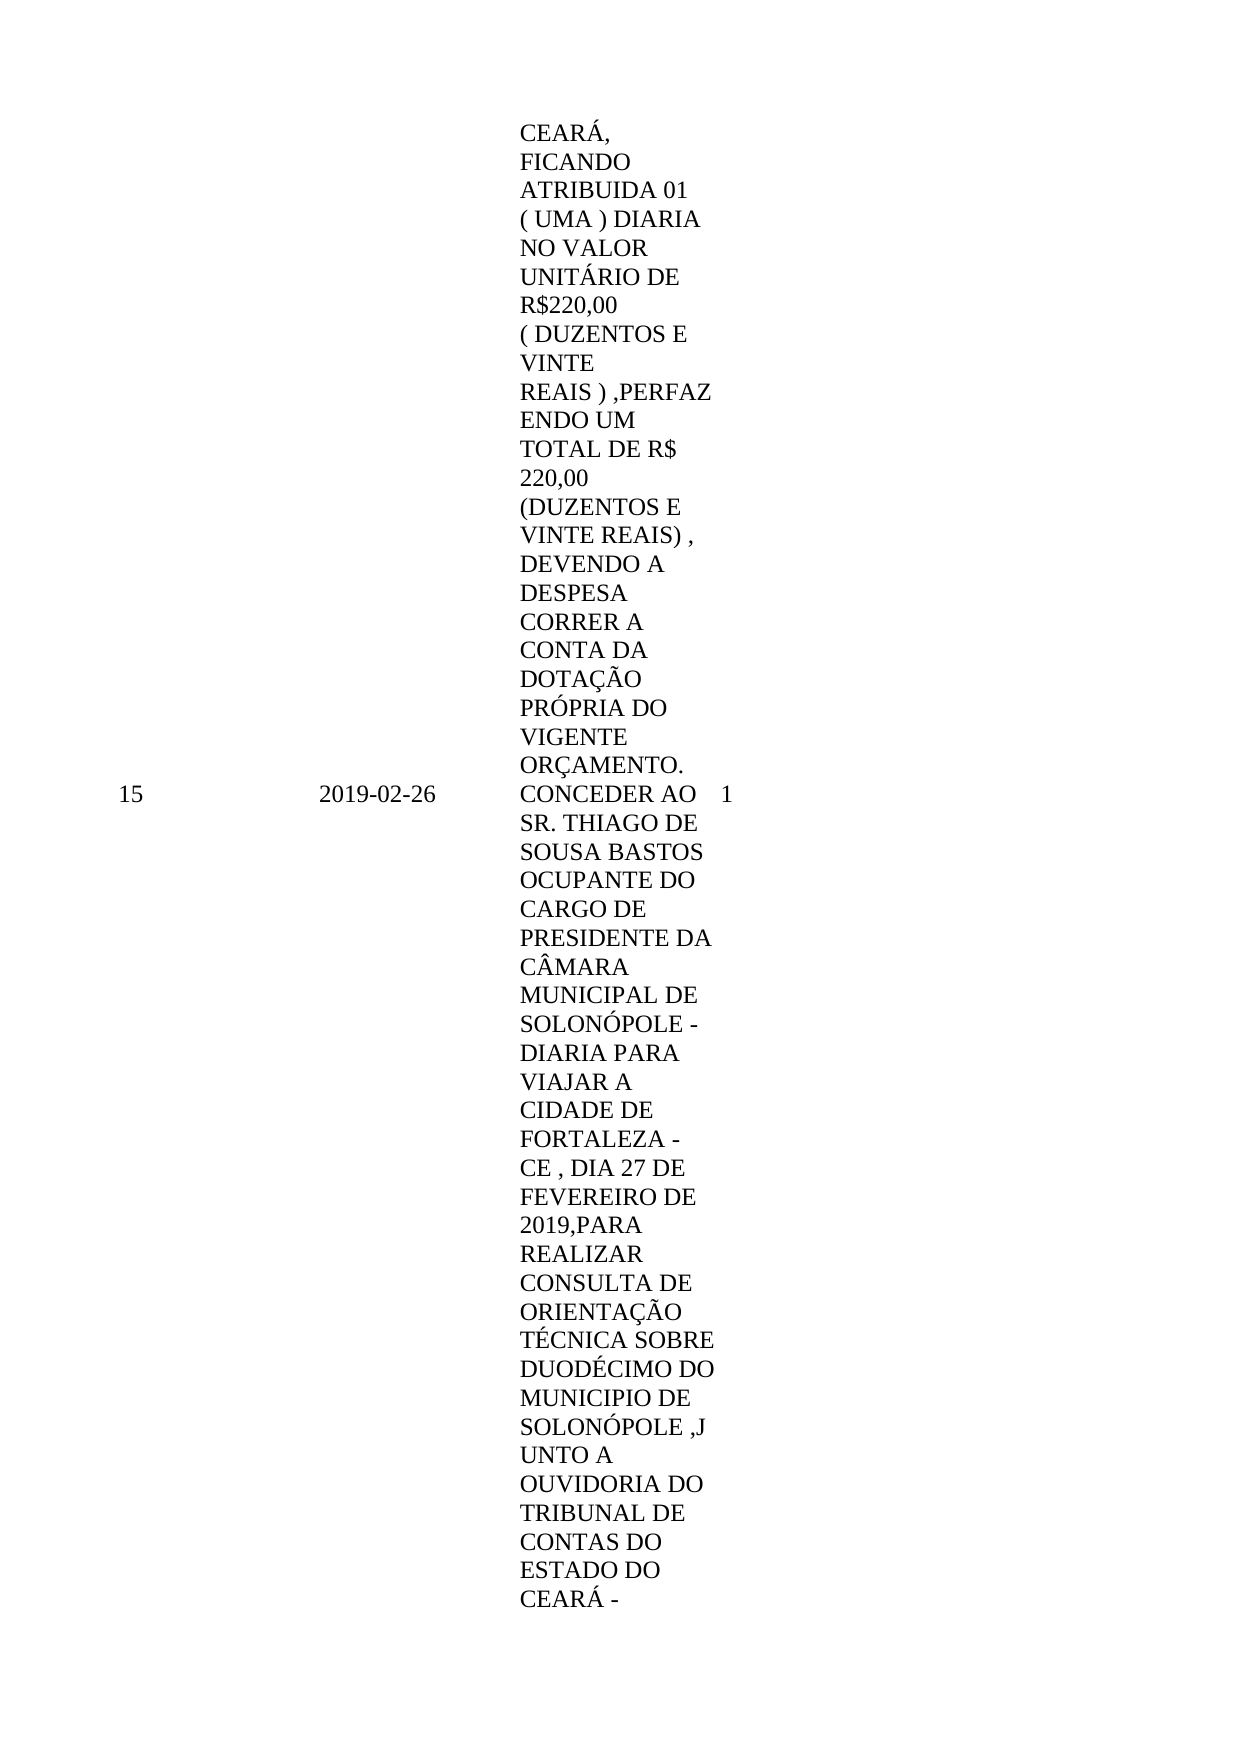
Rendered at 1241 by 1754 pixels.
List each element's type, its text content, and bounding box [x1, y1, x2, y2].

table_cell [319, 118, 519, 779]
table_cell 1 [720, 779, 921, 1613]
table_cell [921, 779, 1122, 1613]
table_cell [118, 118, 319, 779]
table_cell [720, 118, 921, 779]
table_cell CEARÁ, FICANDO ATRIBUIDA 01 ( UMA ) DIARIA NO VALOR UNITÁRIO DE R$220,00 ( DUZENTOS E VINTE REAIS ) ,PERFAZENDO UM TOTAL DE R$ 220,00 (DUZENTOS E VINTE REAIS) , DEVENDO A DESPESA CORRER A CONTA DA DOTAÇÃO PRÓPRIA DO VIGENTE ORÇAMENTO. [520, 118, 720, 779]
table_cell 2019-02-26 [319, 779, 519, 1613]
table_cell CONCEDER AO SR. THIAGO DE SOUSA BASTOS OCUPANTE DO CARGO DE PRESIDENTE DA CÂMARA MUNICIPAL DE SOLONÓPOLE -DIARIA PARA VIAJAR A CIDADE DE FORTALEZA -CE , DIA 27 DE FEVEREIRO DE 2019,PARA REALIZAR CONSULTA DE ORIENTAÇÃO TÉCNICA SOBRE DUODÉCIMO DO MUNICIPIO DE SOLONÓPOLE ,JUNTO A OUVIDORIA DO TRIBUNAL DE CONTAS DO ESTADO DO CEARÁ [520, 779, 720, 1613]
table_cell [921, 118, 1122, 779]
table_cell 15 [118, 779, 319, 1613]
